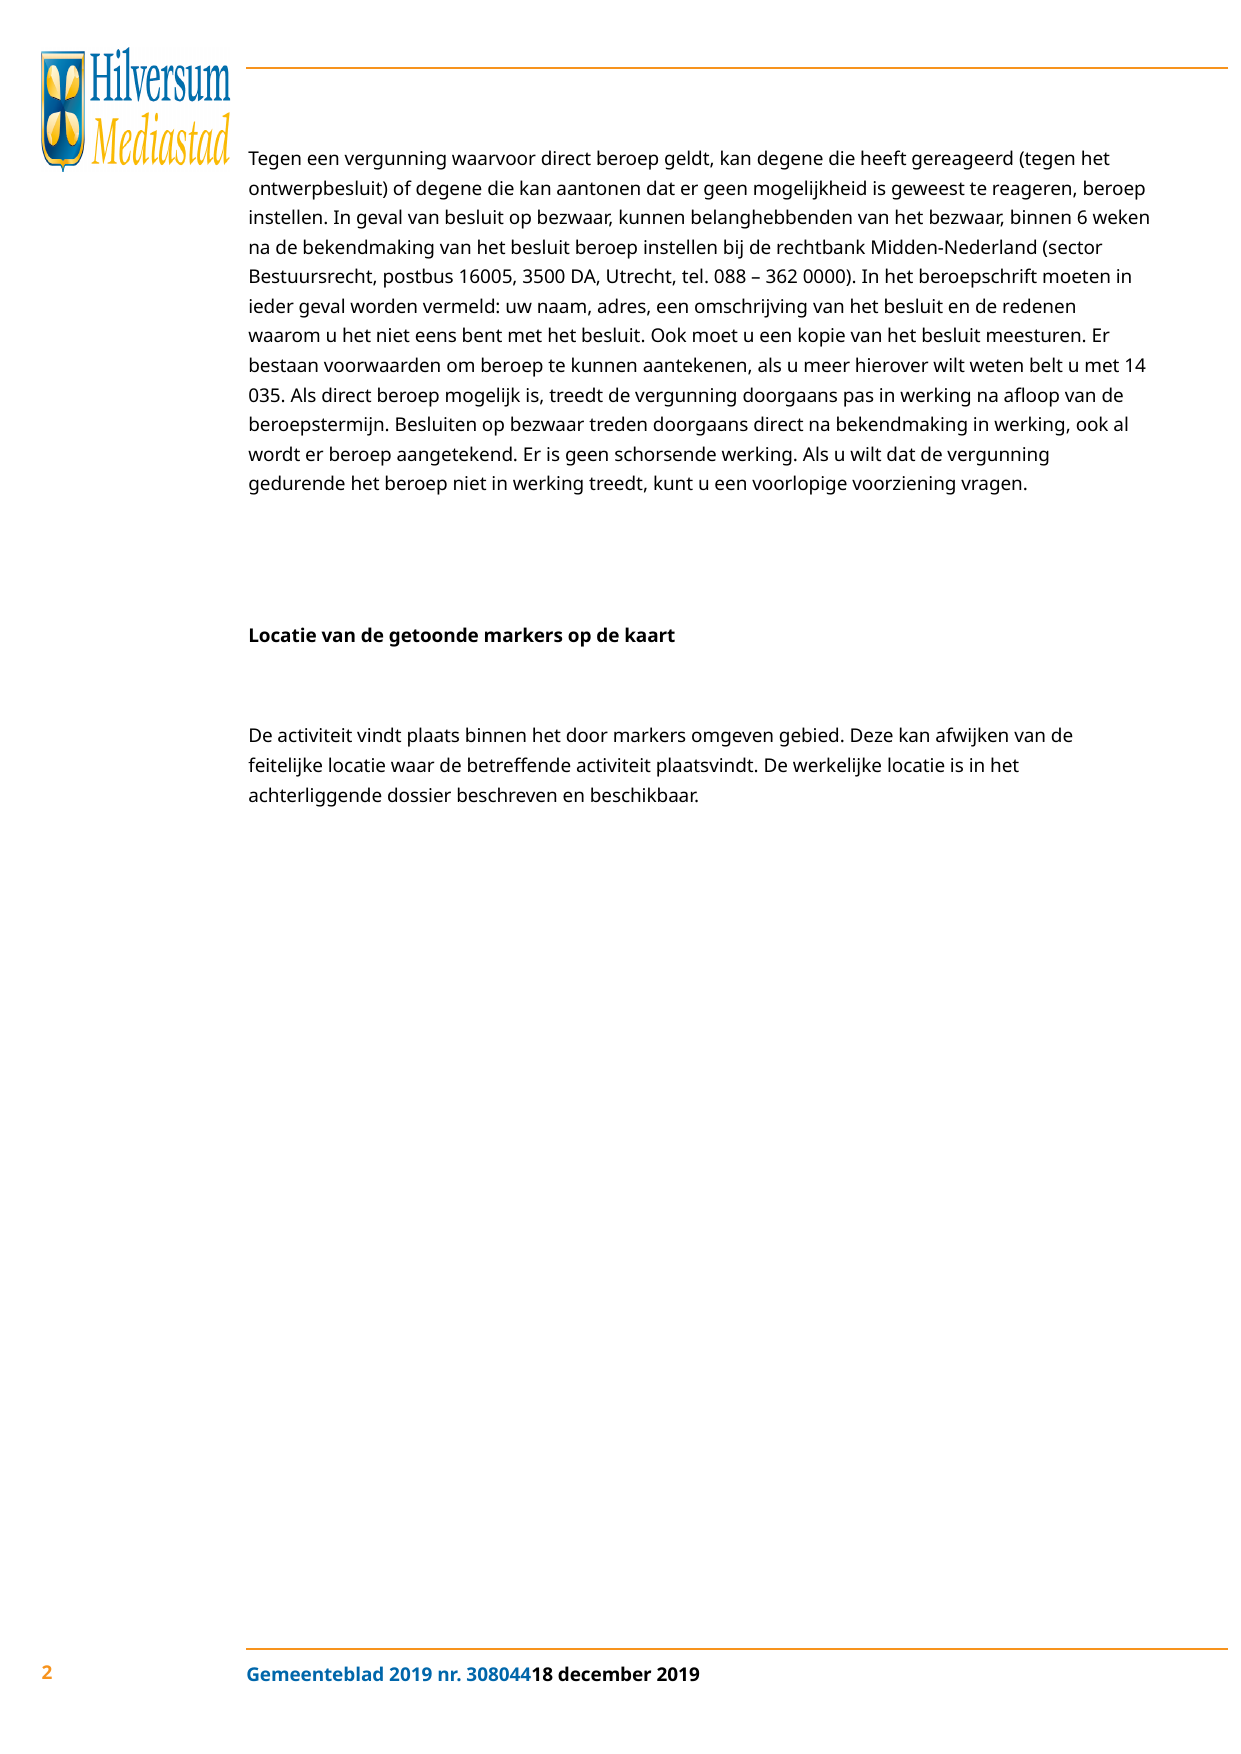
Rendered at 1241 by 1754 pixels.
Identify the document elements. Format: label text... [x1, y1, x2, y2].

text Tegen een vergunning waarvoor direct beroep geldt, kan degene die heeft gereageerd (tegen het ontwerpbesluit) of degene die kan aantonen dat er geen mogelijkheid is geweest te reageren, beroep instellen. In geval van besluit op bezwaar, kunnen belanghebbenden van het bezwaar, binnen 6 weken na de bekendmaking van het besluit beroep instellen bij de rechtbank Midden-Nederland (sector Bestuursrecht, postbus 16005, 3500 DA, Utrecht, tel. 088 – 362 0000). In het beroepschrift moeten in ieder geval worden vermeld: uw naam, adres, een omschrijving van het besluit en de redenen waarom u het niet eens bent met het besluit. Ook moet u een kopie van het besluit meesturen. Er bestaan voorwaarden om beroep te kunnen aantekenen, als u meer hierover wilt weten belt u met 14 035. Als direct beroep mogelijk is, treedt de vergunning doorgaans pas in werking na afloop van de beroepstermijn. Besluiten op bezwaar treden doorgaans direct na bekendmaking in werking, ook al wordt er beroep aangetekend. Er is geen schorsende werking. Als u wilt dat de vergunning gedurende het beroep niet in werking treedt, kunt u een voorlopige voorziening vragen. [248, 145, 1152, 496]
picture [41, 47, 231, 172]
text De activiteit vindt plaats binnen het door markers omgeven gebied. Deze kan afwijken van de feitelijke locatie waar de betreffende activiteit plaatsvindt. De werkelijke locatie is in het achterliggende dossier beschreven en beschikbaar. [248, 723, 1152, 808]
text Locatie van de getoonde markers op de kaart [248, 622, 1152, 648]
